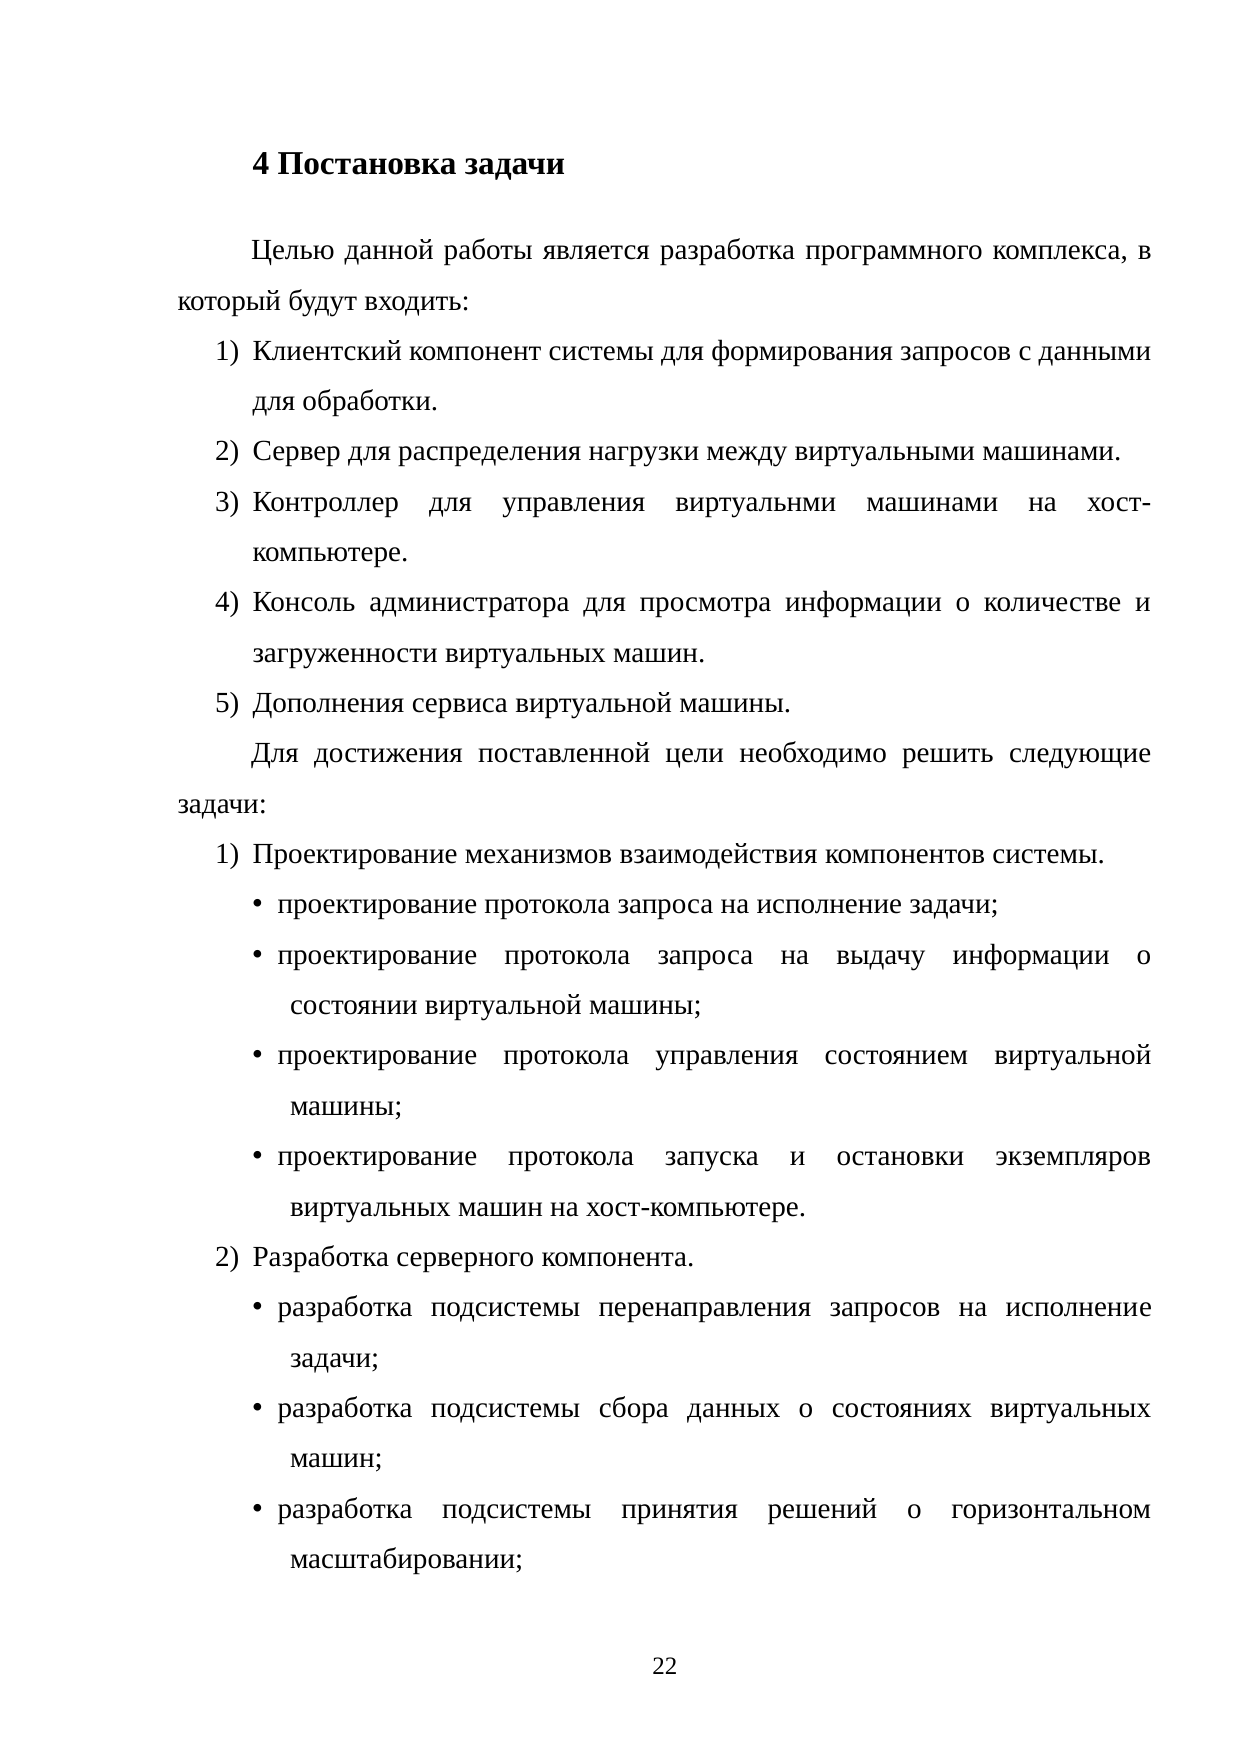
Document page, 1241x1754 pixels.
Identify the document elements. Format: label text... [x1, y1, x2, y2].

text Для достижения поставленной цели необходимо решить следующие задачи: [177, 735, 1152, 819]
list Контроллер для управления виртуальнми машинами на хост-компьютере. [215, 484, 1152, 568]
list проектирование протокола запроса на выдачу информации о состоянии виртуальной машины; [252, 937, 1152, 1021]
list разработка подсистемы принятия решений о горизонтальном масштабировании; [252, 1491, 1152, 1575]
list разработка подсистемы перенаправления запросов на исполнение задачи; [252, 1289, 1152, 1373]
list проектирование протокола управления состоянием виртуальной машины; [252, 1037, 1152, 1121]
text Целью данной работы является разработка программного комплекса, в который будут входить: [177, 232, 1152, 316]
list Дополнения сервиса виртуальной машины. [215, 685, 1152, 719]
subtitle 4 Постановка задачи [177, 143, 1152, 181]
list Сервер для распределения нагрузки между виртуальными машинами. [215, 433, 1152, 467]
list Клиентский компонент системы для формирования запросов с данными для обработки. [215, 333, 1152, 417]
list Разработка серверного компонента. [215, 1239, 1152, 1272]
list Консоль администратора для просмотра информации о количестве и загруженности виртуальных машин. [215, 584, 1152, 668]
list проектирование протокола запуска и остановки экземпляров виртуальных машин на хост-компьютере. [252, 1138, 1152, 1222]
list Проектирование механизмов взаимодействия компонентов системы. [215, 836, 1152, 869]
list разработка подсистемы сбора данных о состояниях виртуальных машин; [252, 1390, 1152, 1474]
list проектирование протокола запроса на исполнение задачи; [252, 886, 1152, 920]
